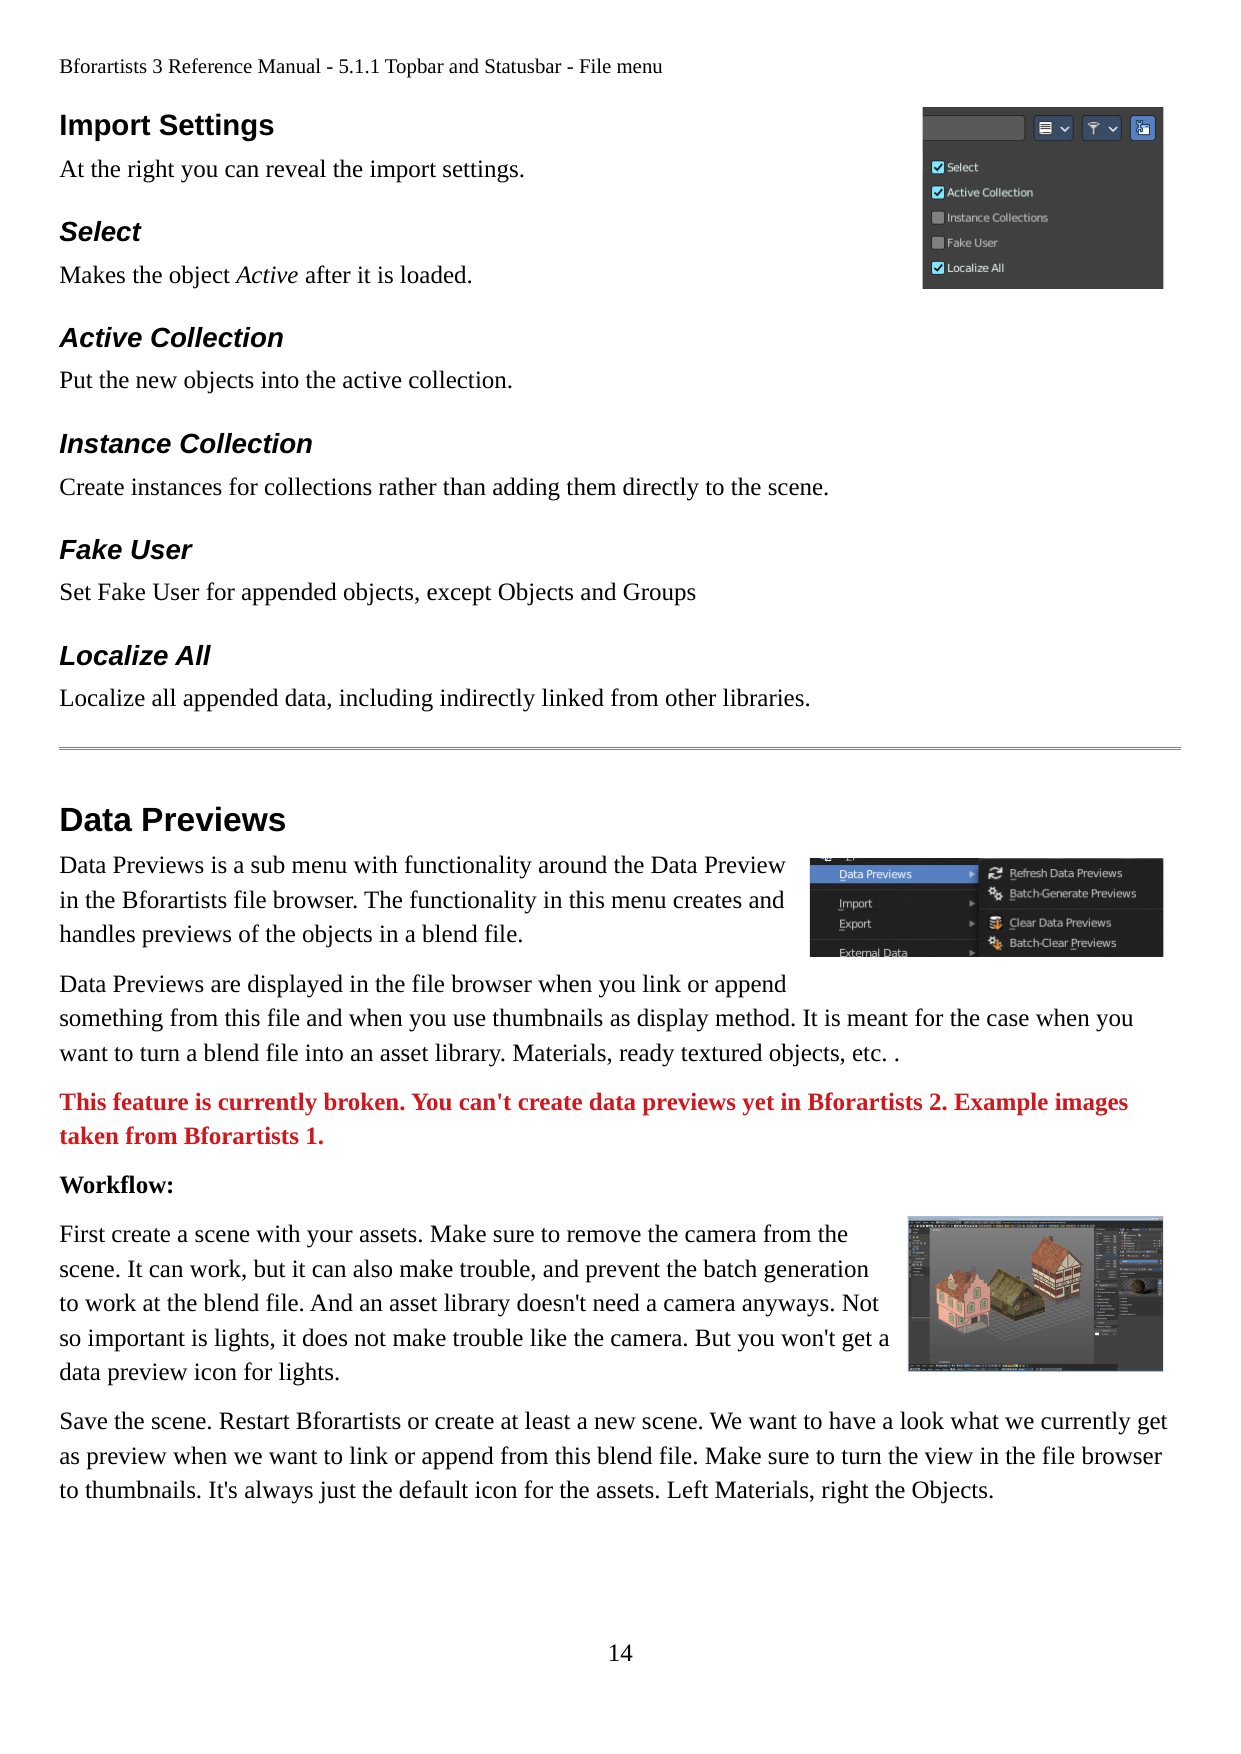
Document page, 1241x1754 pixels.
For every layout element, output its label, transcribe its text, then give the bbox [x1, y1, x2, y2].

text Set Fake User for appended objects, except Objects and Groups [59, 577, 1181, 606]
subtitle Data Previews [59, 799, 1181, 838]
text This feature is currently broken. You can't create data previews yet in Bforartists 2. Example images taken from Bforartists 1. [59, 1087, 1181, 1150]
subtitle Instance Collection [59, 427, 1181, 459]
text At the right you can reveal the import settings. [59, 154, 922, 182]
text Localize all appended data, including indirectly linked from other libraries. [59, 683, 1181, 712]
text First create a scene with your assets. Make sure to remove the camera from the scene. It can work, but it can also make trouble, and prevent the batch generation to work at the blend file. And an asset library doesn't need a camera anyways. Not so important is lights, it does not make trouble like the camera. But you won't get a data preview icon for lights. [59, 1219, 1181, 1386]
picture [907, 1216, 1164, 1372]
text Workflow: [59, 1170, 1181, 1199]
subtitle Import Settings [59, 107, 922, 141]
text Create instances for collections rather than adding them directly to the scene. [59, 472, 1181, 500]
picture [809, 858, 1164, 957]
text Makes the object Active after it is loaded. [59, 260, 922, 288]
subtitle Localize All [59, 639, 1181, 671]
subtitle Fake User [59, 533, 1181, 565]
subtitle [1164, 215, 1181, 247]
subtitle Select [59, 215, 922, 247]
picture [922, 107, 1164, 289]
subtitle Active Collection [59, 321, 1181, 353]
subtitle [1164, 107, 1181, 141]
text Data Previews is a sub menu with functionality around the Data Preview in the Bforartists file browser. The functionality in this menu creates and handles previews of the objects in a blend file. [59, 851, 1181, 948]
text Save the scene. Restart Bforartists or create at least a new scene. We want to have a look what we currently get as preview when we want to link or append from this blend file. Make sure to turn the view in the file browser to thumbnails. It's always just the default icon for the assets. Left Materials, right the Objects. [59, 1406, 1181, 1504]
text Put the new objects into the active collection. [59, 366, 1181, 394]
text Data Previews are displayed in the file browser when you link or append something from this file and when you use thumbnails as display method. It is meant for the case when you want to turn a blend file into an asset library. Materials, ready textured objects, etc. . [59, 969, 1181, 1066]
